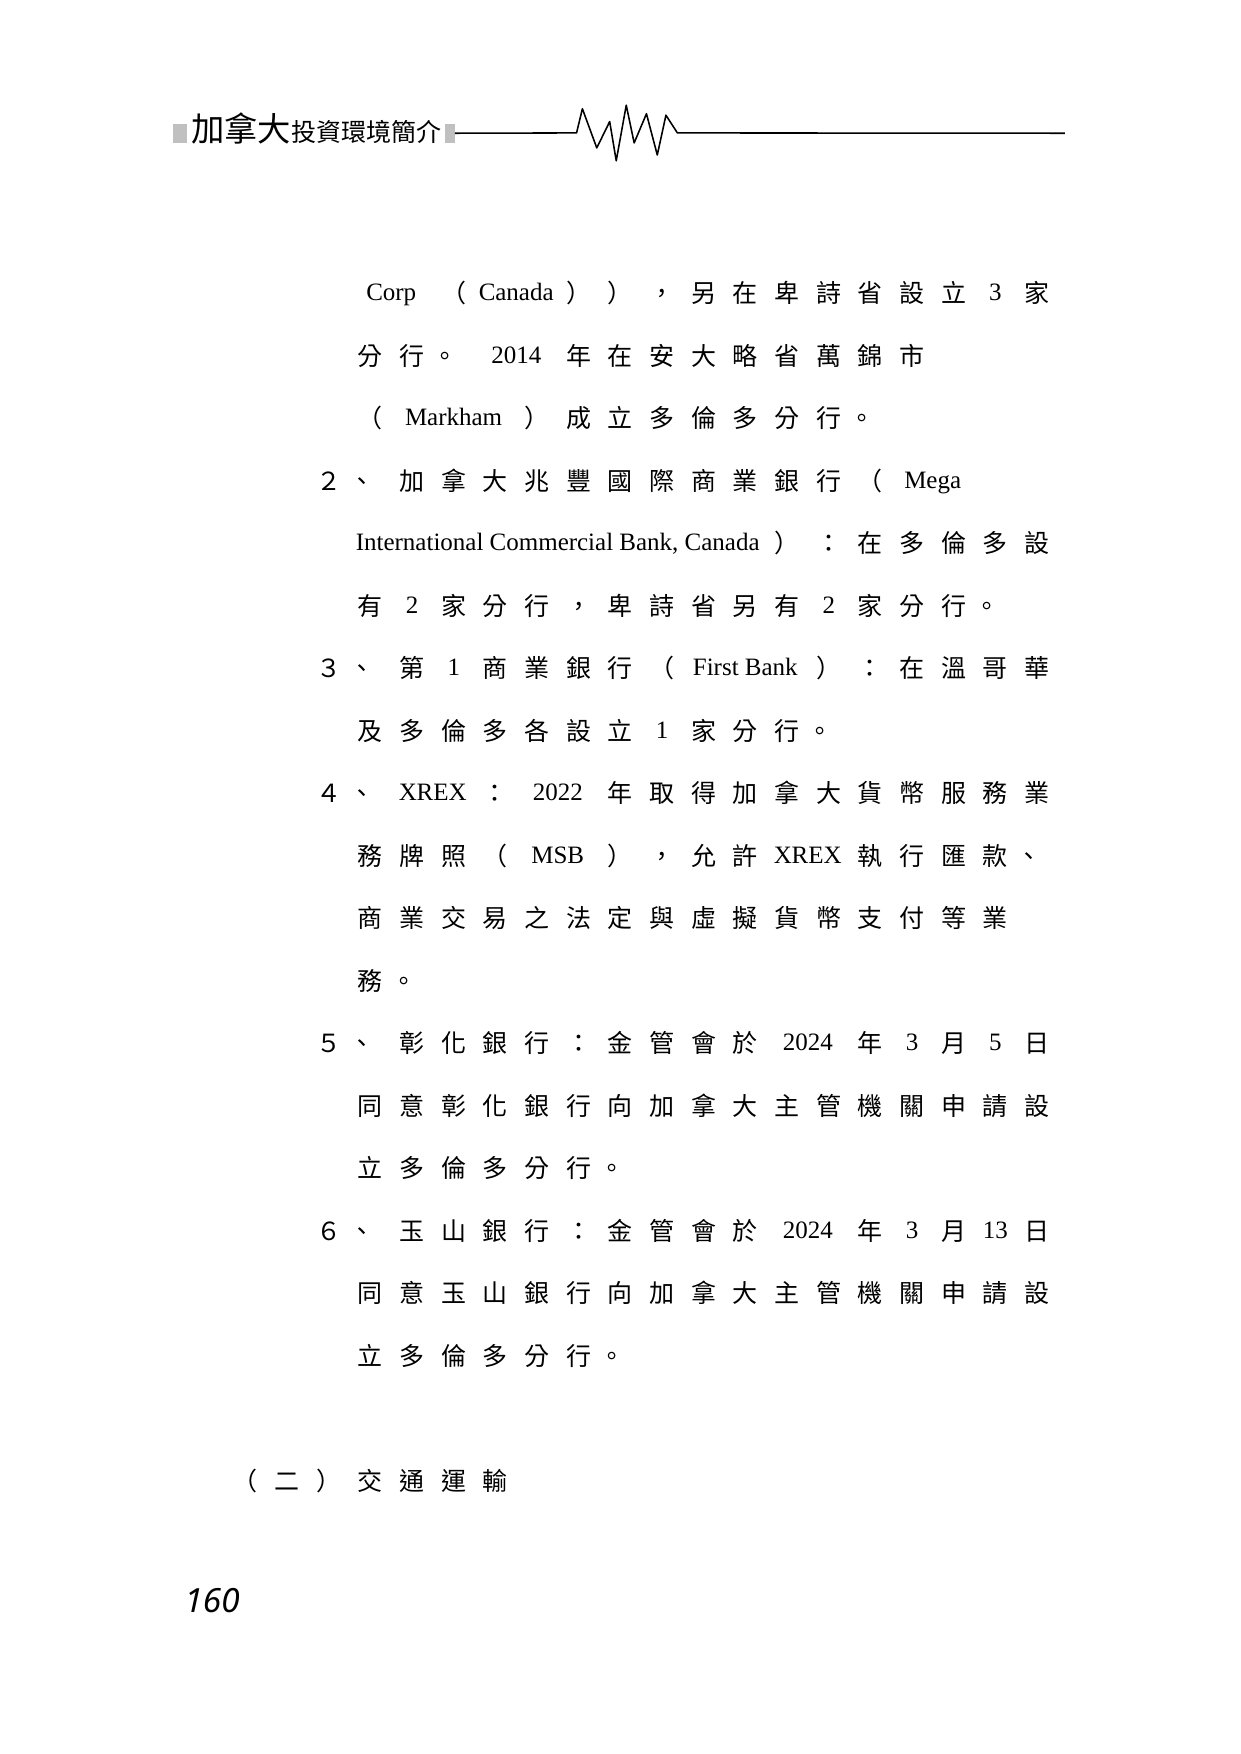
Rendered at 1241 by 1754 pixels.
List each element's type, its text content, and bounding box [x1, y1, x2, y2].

text （二）交通運輸 [207, 1438, 1058, 1500]
text ５、彰化銀行：金管會於2024年3月5日同意彰化銀行向加拿大主管機關申請設立多倫多分行。 [281, 1000, 1058, 1188]
text ２、加拿大兆豐國際商業銀行（Mega International Commercial Bank, Canada）：在多倫多設有2家分行，卑詩省另有2家分行。 [281, 438, 1058, 625]
text ４、XREX：2022年取得加拿大貨幣服務業務牌照（MSB），允許XREX執行匯款、商業交易之法定與虛擬貨幣支付等業務。 [281, 750, 1058, 1000]
text ６、玉山銀行：金管會於2024年3月13日同意玉山銀行向加拿大主管機關申請設立多倫多分行。 [281, 1188, 1058, 1375]
text Corp（Canada）），另在卑詩省設立3家分行。2014年在安大略省萬錦市（Markham）成立多倫多分行。 [281, 250, 1058, 438]
text ３、第1商業銀行（First Bank）：在溫哥華及多倫多各設立1家分行。 [281, 625, 1058, 750]
